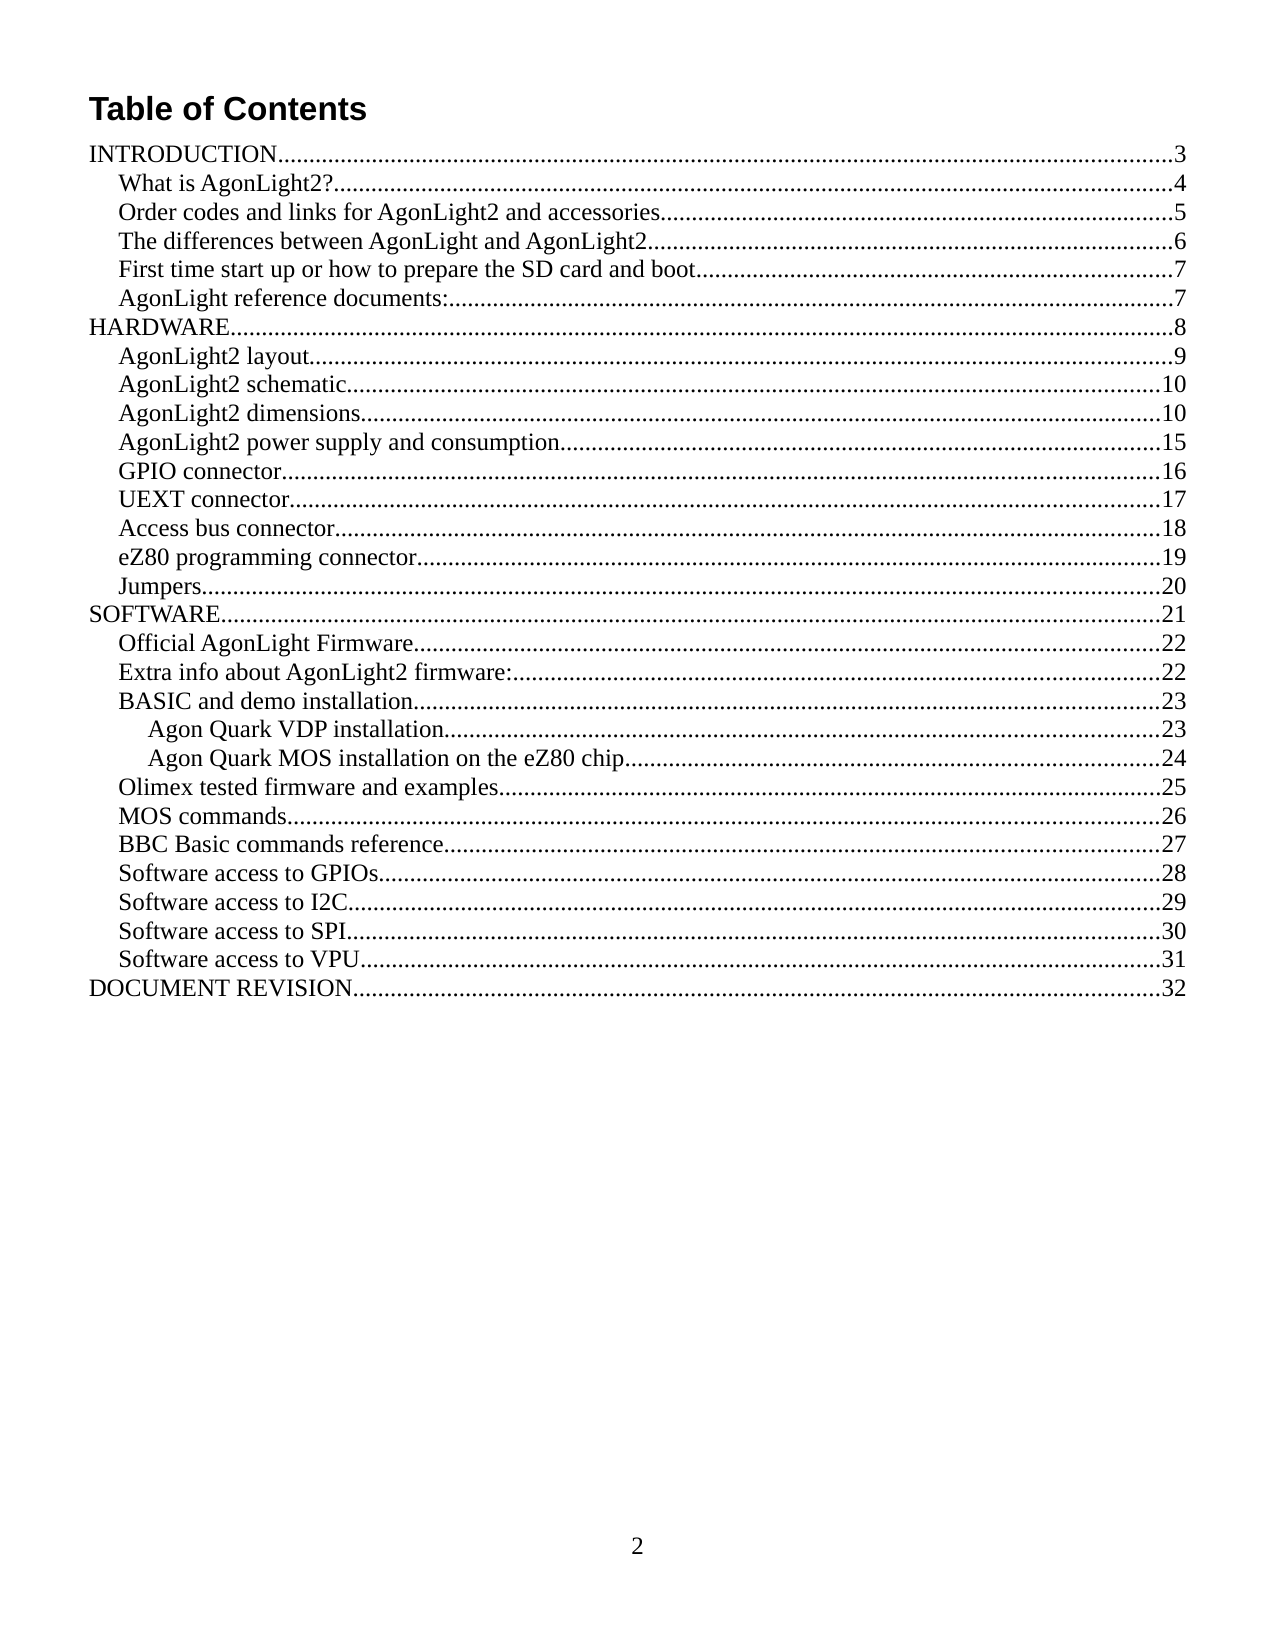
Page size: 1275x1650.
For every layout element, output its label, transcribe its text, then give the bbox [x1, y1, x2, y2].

text Software access to VPU 31 [118, 944, 1186, 973]
text Order codes and links for AgonLight2 and accessories 5 [118, 197, 1186, 226]
text INTRODUCTION 3 [88, 139, 1186, 168]
text MOS commands 26 [118, 801, 1186, 829]
text Software access to GPIOs 28 [118, 858, 1186, 887]
text AgonLight2 power supply and consumption 15 [118, 427, 1186, 456]
text AgonLight2 layout 9 [118, 341, 1186, 369]
text Agon Quark MOS installation on the eZ80 chip 24 [147, 743, 1186, 772]
text UEXT connector 17 [118, 484, 1186, 513]
text Jumpers 20 [118, 571, 1186, 599]
text What is AgonLight2? 4 [118, 168, 1186, 197]
text eZ80 programming connector 19 [118, 542, 1186, 571]
text HARDWARE 8 [88, 312, 1186, 341]
text Extra info about AgonLight2 firmware: 22 [118, 657, 1186, 686]
text Official AgonLight Firmware 22 [118, 628, 1186, 657]
text GPIO connector 16 [118, 456, 1186, 484]
text Software access to I2C 29 [118, 887, 1186, 916]
text Access bus connector 18 [118, 513, 1186, 542]
text DOCUMENT REVISION 32 [88, 973, 1186, 1002]
text Olimex tested firmware and examples 25 [118, 772, 1186, 801]
text SOFTWARE 21 [88, 599, 1186, 628]
text Software access to SPI 30 [118, 916, 1186, 944]
text AgonLight2 dimensions 10 [118, 398, 1186, 427]
text AgonLight reference documents: 7 [118, 283, 1186, 312]
text AgonLight2 schematic 10 [118, 369, 1186, 398]
text BASIC and demo installation 23 [118, 686, 1186, 714]
text The differences between AgonLight and AgonLight2 6 [118, 226, 1186, 254]
text Agon Quark VDP installation 23 [147, 714, 1186, 743]
text First time start up or how to prepare the SD card and boot 7 [118, 254, 1186, 283]
text BBC Basic commands reference 27 [118, 829, 1186, 858]
subtitle Table of Contents [88, 88, 1186, 127]
